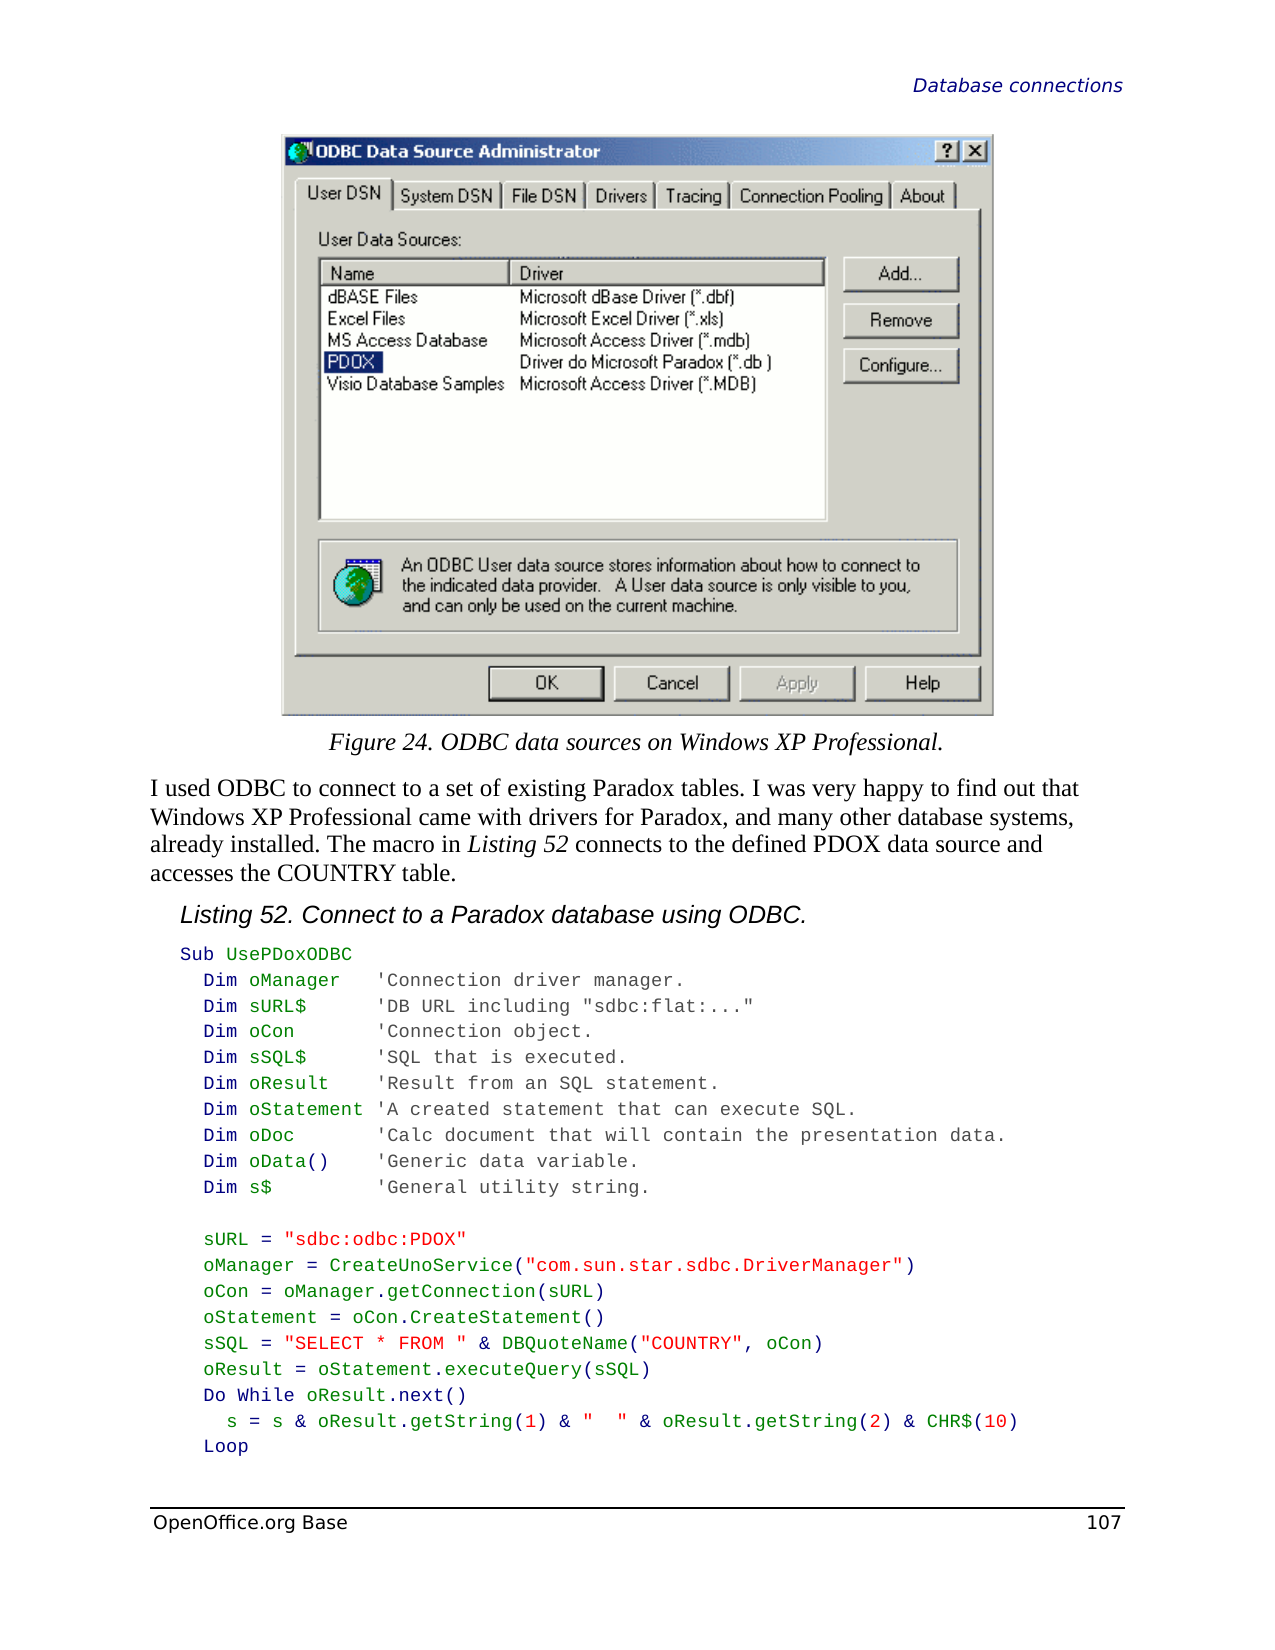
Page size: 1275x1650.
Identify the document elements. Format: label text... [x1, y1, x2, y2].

text sURL = "sdbc:odbc:PDOX" [180, 1229, 1125, 1251]
text Dim s$ 'General utility string. [180, 1177, 1125, 1199]
text oCon = oManager.getConnection(sURL) [180, 1281, 1125, 1303]
picture [281, 134, 994, 716]
text Dim oResult 'Result from an SQL statement. [180, 1074, 1125, 1095]
text sSQL = "SELECT * FROM " & DBQuoteName("COUNTRY", oCon) [180, 1333, 1125, 1354]
text oStatement = oCon.CreateStatement() [180, 1307, 1125, 1329]
text s = s & oResult.getString(1) & " " & oResult.getString(2) & CHR$(10) [180, 1411, 1125, 1432]
text Loop [180, 1437, 1125, 1458]
text Sub UsePDoxODBC [180, 944, 1125, 966]
text Dim oDoc 'Calc document that will contain the presentation data. [180, 1126, 1125, 1147]
text Dim sSQL$ 'SQL that is executed. [180, 1048, 1125, 1069]
text Dim oManager 'Connection driver manager. [180, 970, 1125, 991]
text oResult = oStatement.executeQuery(sSQL) [180, 1359, 1125, 1381]
list Listing 52. Connect to a Paradox database using ODBC. [180, 901, 1125, 929]
text Dim sURL$ 'DB URL including "sdbc:flat:..." [180, 996, 1125, 1017]
text oManager = CreateUnoService("com.sun.star.sdbc.DriverManager") [180, 1255, 1125, 1277]
text I used ODBC to connect to a set of existing Paradox tables. I was very happy to find out that Windows XP Professional came with drivers for Paradox, and many other database systems, already installed. The macro in Listing 52 connects to the defined PDOX data source and accesses the COUNTRY table. [150, 774, 1125, 886]
text Dim oCon 'Connection object. [180, 1022, 1125, 1043]
text Dim oStatement 'A created statement that can execute SQL. [180, 1100, 1125, 1121]
text Do While oResult.next() [180, 1385, 1125, 1406]
text Figure 24. ODBC data sources on Windows XP Professional. [281, 716, 994, 756]
text Dim oData() 'Generic data variable. [180, 1152, 1125, 1173]
